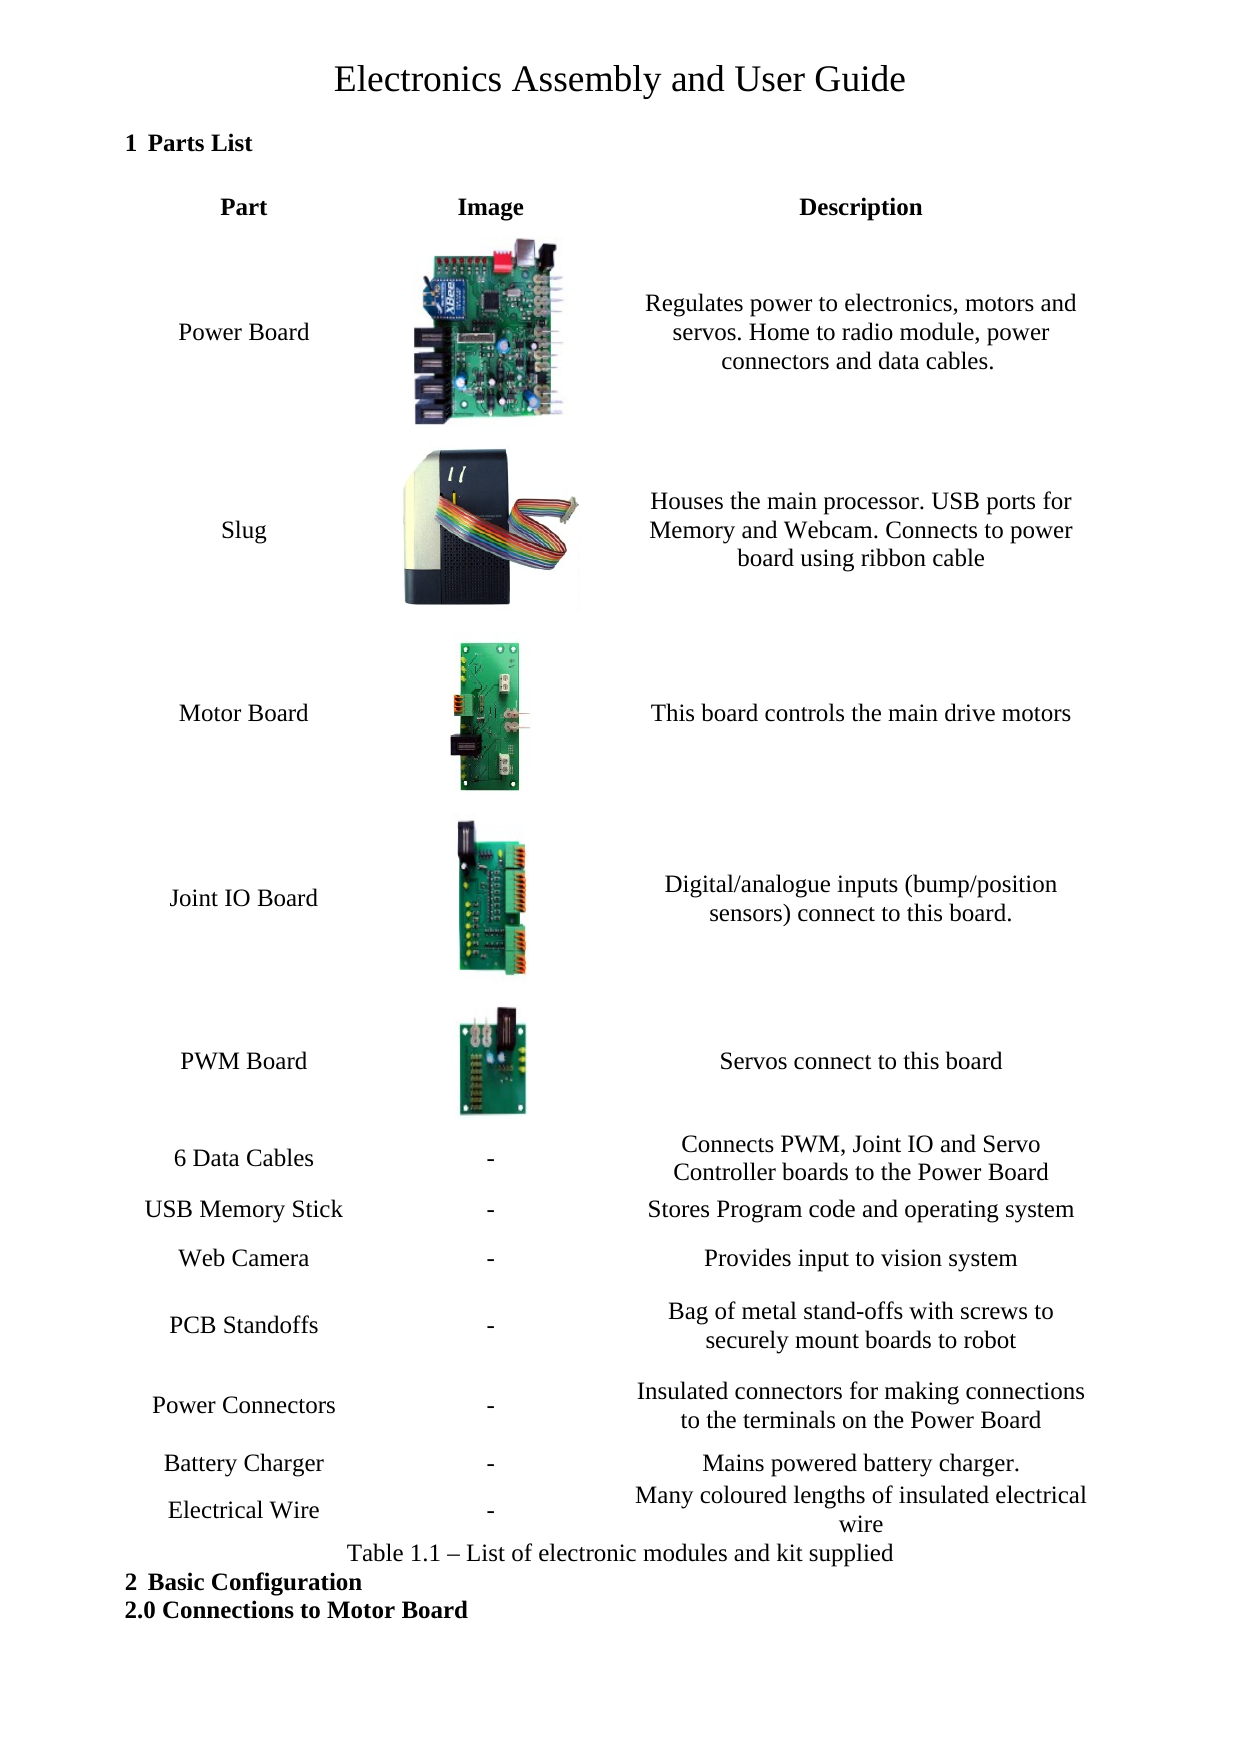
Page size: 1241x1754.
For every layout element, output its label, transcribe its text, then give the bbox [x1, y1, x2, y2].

table_cell Mains powered battery charger. [619, 1444, 1103, 1481]
table_cell Power Board [125, 226, 362, 437]
table_cell [363, 991, 619, 1129]
table_cell - [363, 1365, 619, 1444]
table_cell Web Camera [125, 1230, 362, 1284]
table_cell Provides input to vision system [619, 1230, 1103, 1284]
table_cell USB Memory Stick [125, 1186, 362, 1230]
table_cell Many coloured lengths of insulated electrical wire [619, 1481, 1103, 1538]
table_cell [363, 621, 619, 804]
table_cell Houses the main processor. USB ports for Memory and Webcam. Connects to power board using ribbon cable [619, 437, 1103, 621]
table_cell Insulated connectors for making connections to the terminals on the Power Board [619, 1365, 1103, 1444]
table_cell Regulates power to electronics, motors and servos. Home to radio module, power connectors and data cables. [619, 226, 1103, 437]
table_cell - [363, 1444, 619, 1481]
table_cell Motor Board [125, 621, 362, 804]
table_cell [363, 437, 619, 621]
list Connections to Motor Board [118, 1596, 1122, 1624]
text Table 1.1 – List of electronic modules and kit supplied [118, 1538, 1122, 1567]
table_cell 6 Data Cables [125, 1129, 362, 1186]
table_header Description [619, 186, 1103, 226]
table_cell Slug [125, 437, 362, 621]
table_header Part [125, 186, 362, 226]
list Parts List [118, 128, 1122, 157]
table_cell PCB Standoffs [125, 1284, 362, 1365]
table_cell Servos connect to this board [619, 991, 1103, 1129]
text Electronics Assembly and User Guide [118, 56, 1122, 99]
table_cell Stores Program code and operating system [619, 1186, 1103, 1230]
table_cell Joint IO Board [125, 804, 362, 991]
table_cell PWM Board [125, 991, 362, 1129]
table_cell - [363, 1481, 619, 1538]
table_cell - [363, 1186, 619, 1230]
table_cell Bag of metal stand-offs with screws to securely mount boards to robot [619, 1284, 1103, 1365]
table_cell Digital/analogue inputs (bump/position sensors) connect to this board. [619, 804, 1103, 991]
table_cell - [363, 1230, 619, 1284]
table_cell Battery Charger [125, 1444, 362, 1481]
table_cell This board controls the main drive motors [619, 621, 1103, 804]
table_cell - [363, 1129, 619, 1186]
table_cell - [363, 1284, 619, 1365]
table_cell Connects PWM, Joint IO and Servo Controller boards to the Power Board [619, 1129, 1103, 1186]
table_cell Power Connectors [125, 1365, 362, 1444]
list Basic Configuration [118, 1567, 1122, 1596]
table_cell [363, 804, 619, 991]
table_header Image [363, 186, 619, 226]
table_cell [363, 226, 619, 437]
table_cell Electrical Wire [125, 1481, 362, 1538]
